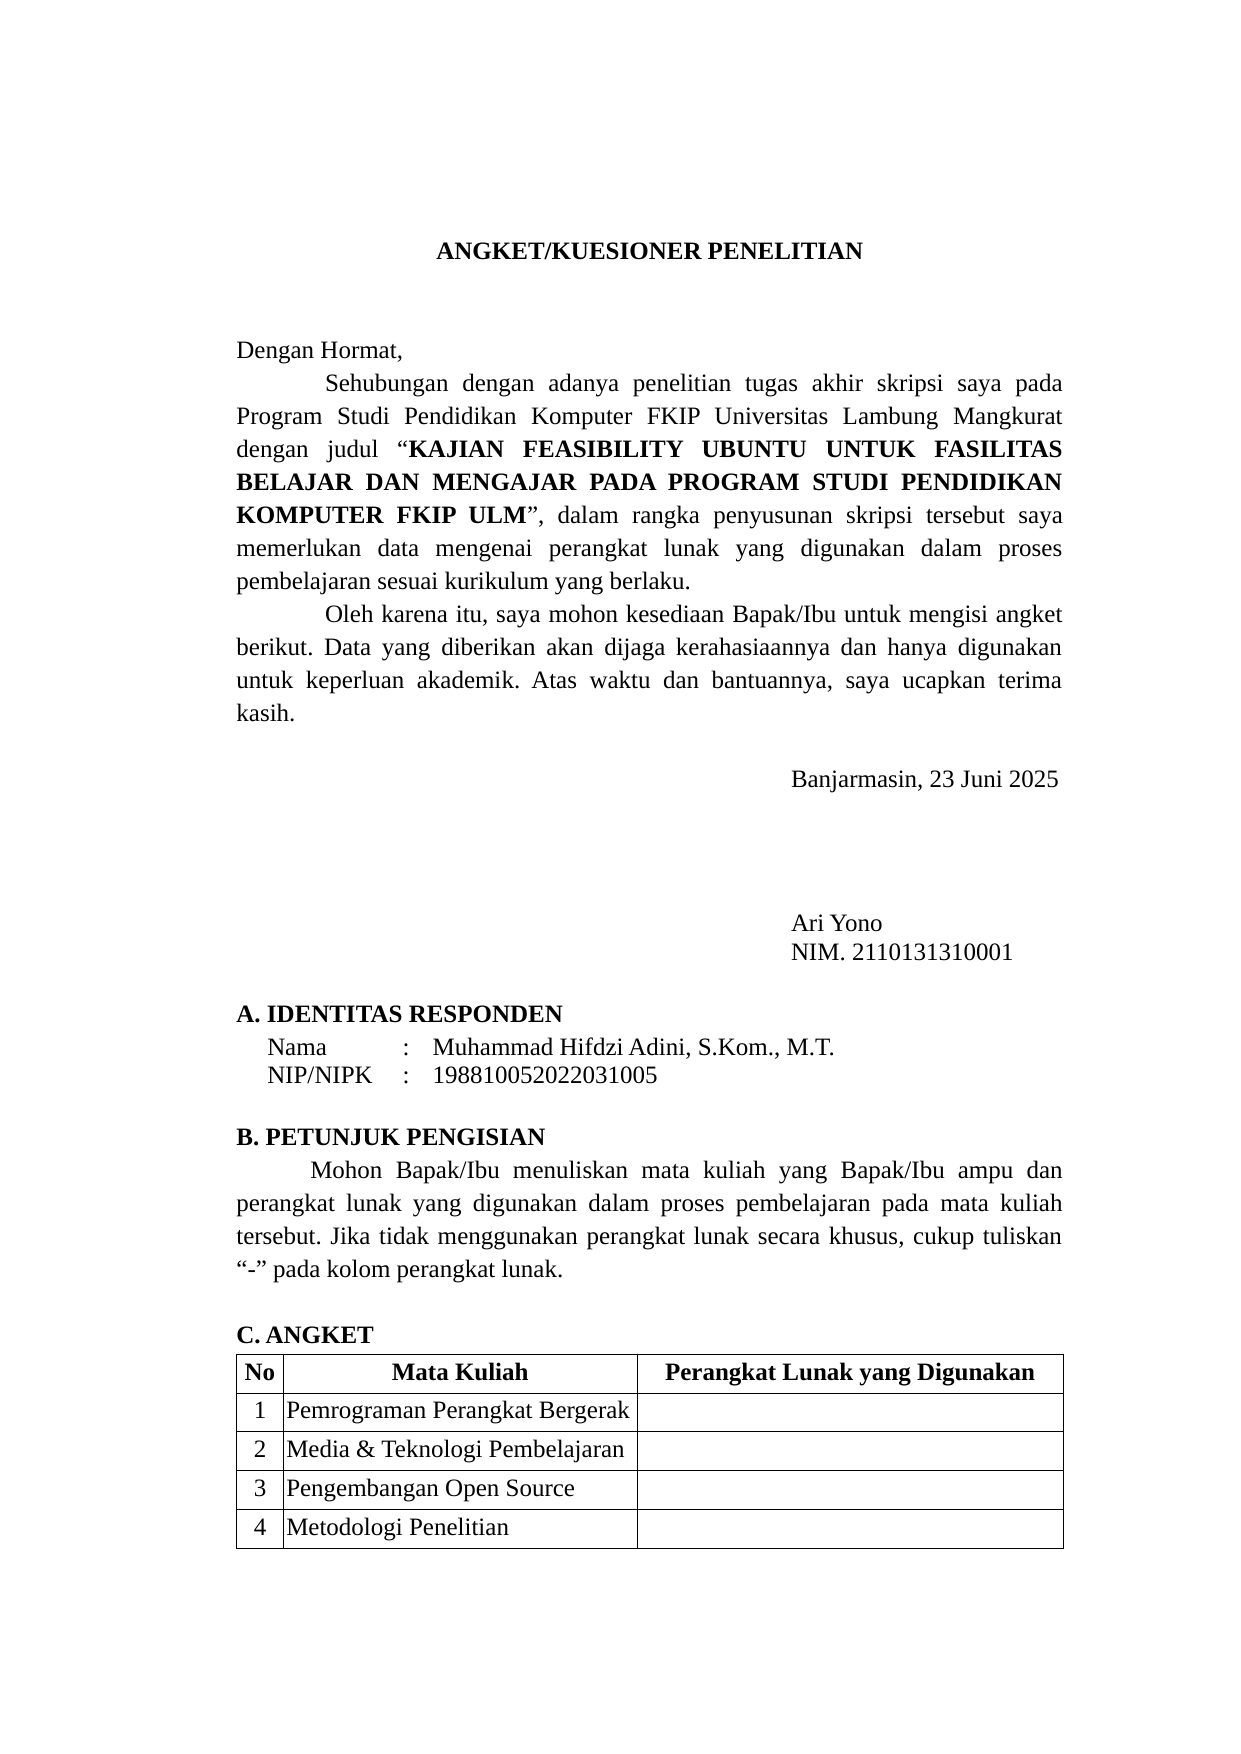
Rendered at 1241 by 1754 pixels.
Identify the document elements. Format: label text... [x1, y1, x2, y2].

table_cell Pemrograman Perangkat Bergerak [284, 1394, 637, 1431]
text A. IDENTITAS RESPONDEN [236, 999, 1063, 1028]
table_cell NIP/NIPK [267, 1061, 402, 1089]
table_cell [638, 1471, 1063, 1509]
table_header Mata Kuliah [284, 1355, 637, 1392]
table_cell Ari Yono NIM. 2110131310001 [791, 793, 1063, 966]
table_header Nama [267, 1032, 402, 1061]
table_header No [237, 1355, 283, 1392]
table_cell 1 [237, 1394, 283, 1431]
table_cell 4 [237, 1510, 283, 1548]
text C. ANGKET [236, 1321, 1063, 1349]
table_cell Media & Teknologi Pembelajaran [284, 1432, 637, 1470]
text Sehubungan dengan adanya penelitian tugas akhir skripsi saya pada Program Studi Pendidikan Komputer FKIP Universitas Lambung Mangkurat dengan judul “KAJIAN FEASIBILITY UBUNTU UNTUK FASILITAS BELAJAR DAN MENGAJAR PADA PROGRAM STUDI PENDIDIKAN KOMPUTER FKIP ULM”, dalam rangka penyusunan skripsi tersebut saya memerlukan data mengenai perangkat lunak yang digunakan dalam proses pembelajaran sesuai kurikulum yang berlaku. [236, 368, 1063, 595]
table_cell 3 [237, 1471, 283, 1509]
table_cell [236, 793, 791, 966]
table_cell [638, 1394, 1063, 1431]
text ANGKET/KUESIONER PENELITIAN [236, 236, 1063, 265]
text B. PETUNJUK PENGISIAN [236, 1122, 1063, 1151]
table_cell 2 [237, 1432, 283, 1470]
text Dengan Hormat, [236, 335, 1063, 364]
table_header : [403, 1032, 432, 1061]
table_cell Metodologi Penelitian [284, 1510, 637, 1548]
table_cell Pengembangan Open Source [284, 1471, 637, 1509]
text Oleh karena itu, saya mohon kesediaan Bapak/Ibu untuk mengisi angket berikut. Data yang diberikan akan dijaga kerahasiaannya dan hanya digunakan untuk keperluan akademik. Atas waktu dan bantuannya, saya ucapkan terima kasih. [236, 599, 1063, 727]
table_cell 198810052022031005 [433, 1061, 1063, 1089]
table_cell [638, 1432, 1063, 1470]
text Mohon Bapak/Ibu menuliskan mata kuliah yang Bapak/Ibu ampu dan perangkat lunak yang digunakan dalam proses pembelajaran pada mata kuliah tersebut. Jika tidak menggunakan perangkat lunak secara khusus, cukup tuliskan “-” pada kolom perangkat lunak. [236, 1155, 1063, 1283]
table_header Banjarmasin, 23 Juni 2025 [791, 765, 1063, 793]
table_header Perangkat Lunak yang Digunakan [638, 1355, 1063, 1392]
table_cell [638, 1510, 1063, 1548]
table_header [236, 765, 791, 793]
table_cell : [403, 1061, 432, 1089]
table_header Muhammad Hifdzi Adini, S.Kom., M.T. [433, 1032, 1063, 1061]
